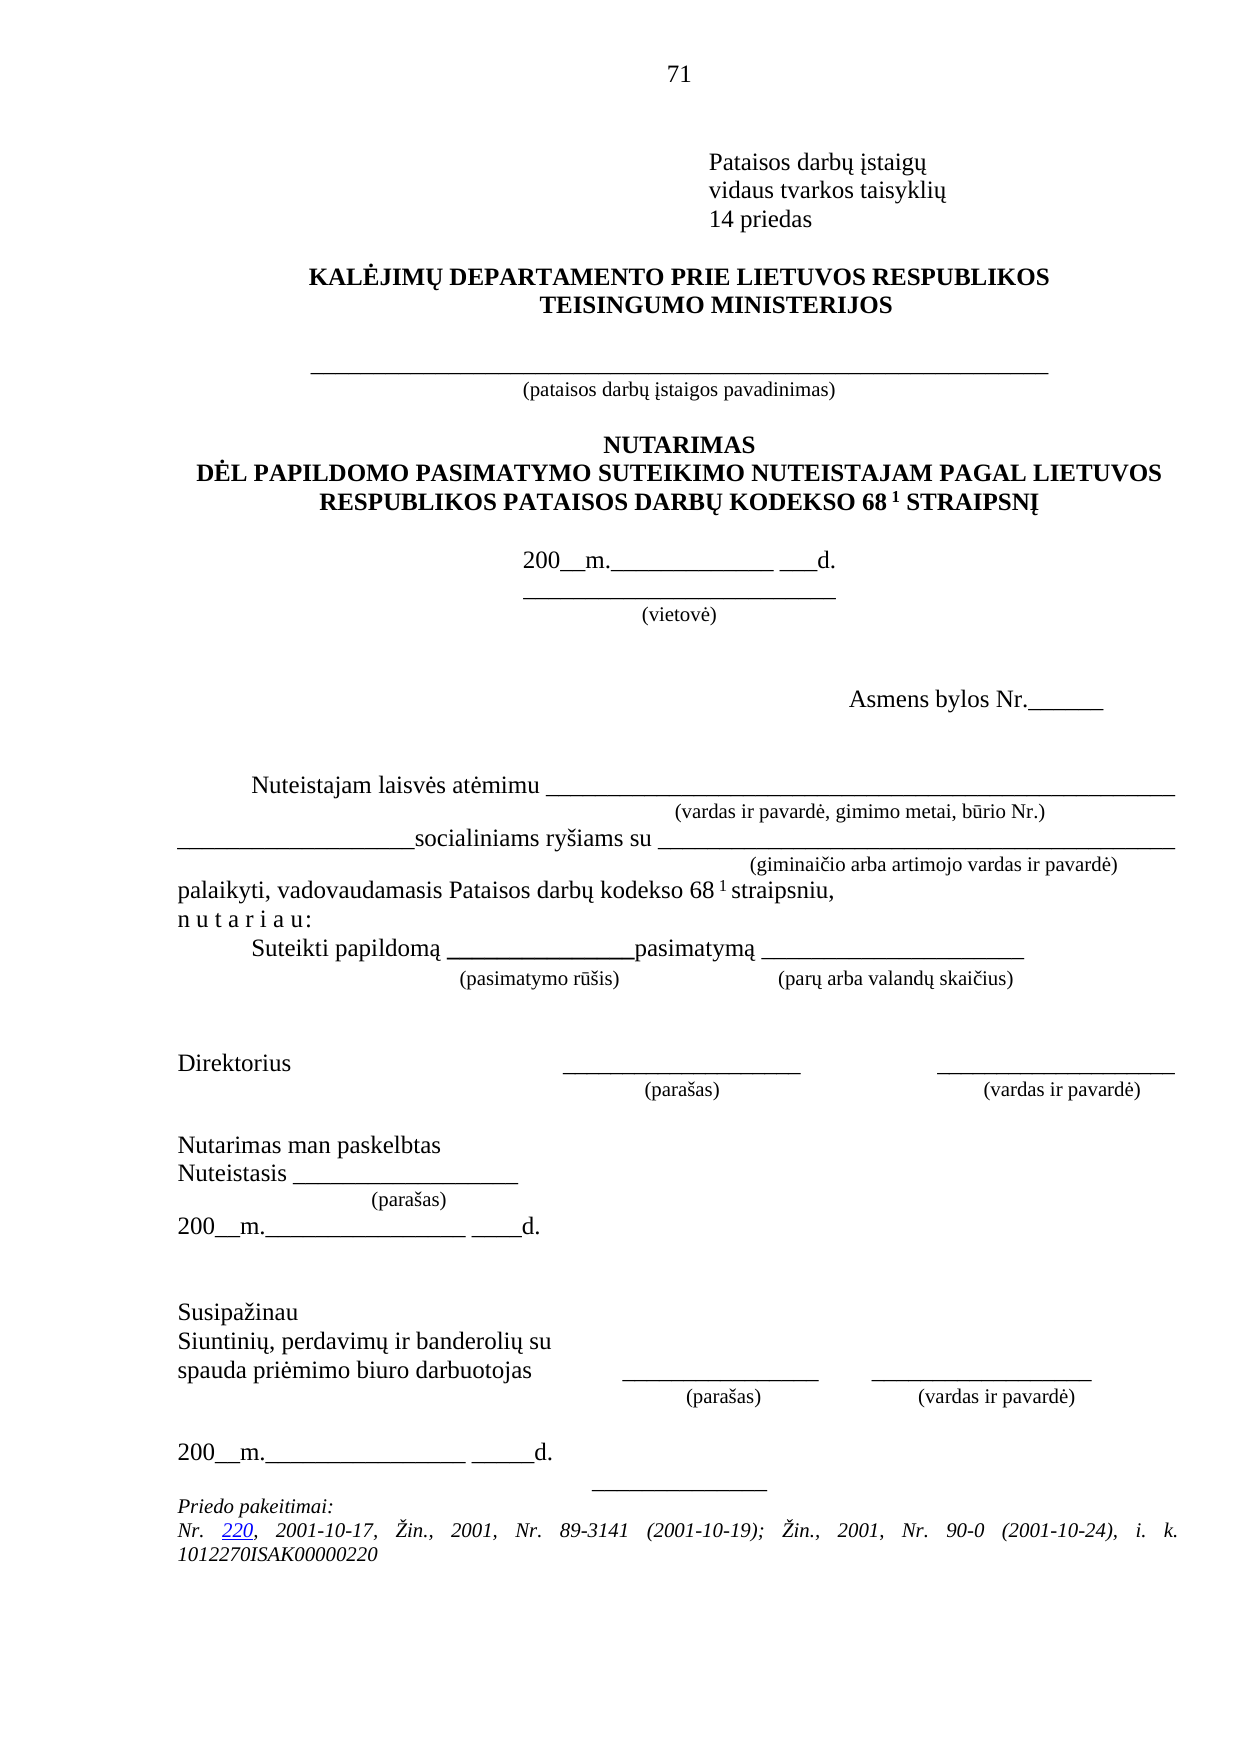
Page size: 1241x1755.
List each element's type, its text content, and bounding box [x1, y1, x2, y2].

text (vardas ir pavardė, gimimo metai, būrio Nr.) [177, 799, 1181, 823]
text KALĖJIMŲ DEPARTAMENTO PRIE LIETUVOS RESPUBLIKOS [177, 262, 1181, 291]
text Nutarimas man paskelbtas [177, 1130, 1181, 1158]
text NUTARIMAS [177, 430, 1181, 458]
text 200__m.________________ _____d. [177, 1437, 1181, 1465]
text Nuteistajam laisvės atėmimu [177, 770, 1181, 799]
text palaikyti, vadovaudamasis Pataisos darbų kodekso 68 1 straipsniu, [177, 876, 1181, 904]
text vidaus tvarkos taisyklių [177, 176, 1181, 204]
text ___________________________________________________________ [177, 348, 1181, 377]
text socialiniams ryšiams su [177, 823, 1181, 852]
text Suteikti papildomą _______________pasimatymą _____________________ [177, 933, 1181, 962]
text ______________ [177, 1465, 1181, 1494]
text DĖL PAPILDOMO PASIMATYMO SUTEIKIMO NUTEISTAJAM PAGAL LIETUVOS RESPUBLIKOS PATAISOS DARBŲ KODEKSO 68 1 STRAIPSNĮ [177, 458, 1181, 516]
text Nuteistasis __________________ [177, 1158, 1181, 1187]
text Priedo pakeitimai: [177, 1494, 1181, 1518]
text Pataisos darbų įstaigų [177, 147, 1181, 176]
text nutariau: [177, 904, 1181, 933]
text 200__m.________________ ____d. [177, 1211, 1181, 1240]
text _________________________ [177, 573, 1181, 602]
text 14 priedas [177, 204, 1181, 233]
text TEISINGUMO MINISTERIJOS [177, 291, 1181, 319]
text (pasimatymo rūšis) (parų arba valandų skaičius) [177, 962, 1181, 991]
text (vietovė) [177, 602, 1181, 626]
text (parašas) [177, 1187, 1181, 1211]
text Nr. 220, 2001-10-17, Žin., 2001, Nr. 89-3141 (2001-10-19); Žin., 2001, Nr. 90-0 (2001-10-24), i. k. 1012270ISAK00000220 [177, 1518, 1181, 1566]
text Siuntinių, perdavimų ir banderolių su [177, 1326, 1181, 1355]
text Susipažinau [177, 1297, 1181, 1326]
text (giminaičio arba artimojo vardas ir pavardė) [177, 852, 1181, 876]
text Asmens bylos Nr.______ [177, 684, 1181, 712]
text (parašas) (vardas ir pavardė) [177, 1077, 1181, 1101]
text spauda priėmimo biuro darbuotojas [177, 1355, 1181, 1384]
text Direktorius [177, 1048, 1181, 1077]
text (parašas) (vardas ir pavardė) [177, 1384, 1181, 1408]
text 200__m._____________ ___d. [177, 545, 1181, 573]
text (pataisos darbų įstaigos pavadinimas) [177, 377, 1181, 401]
